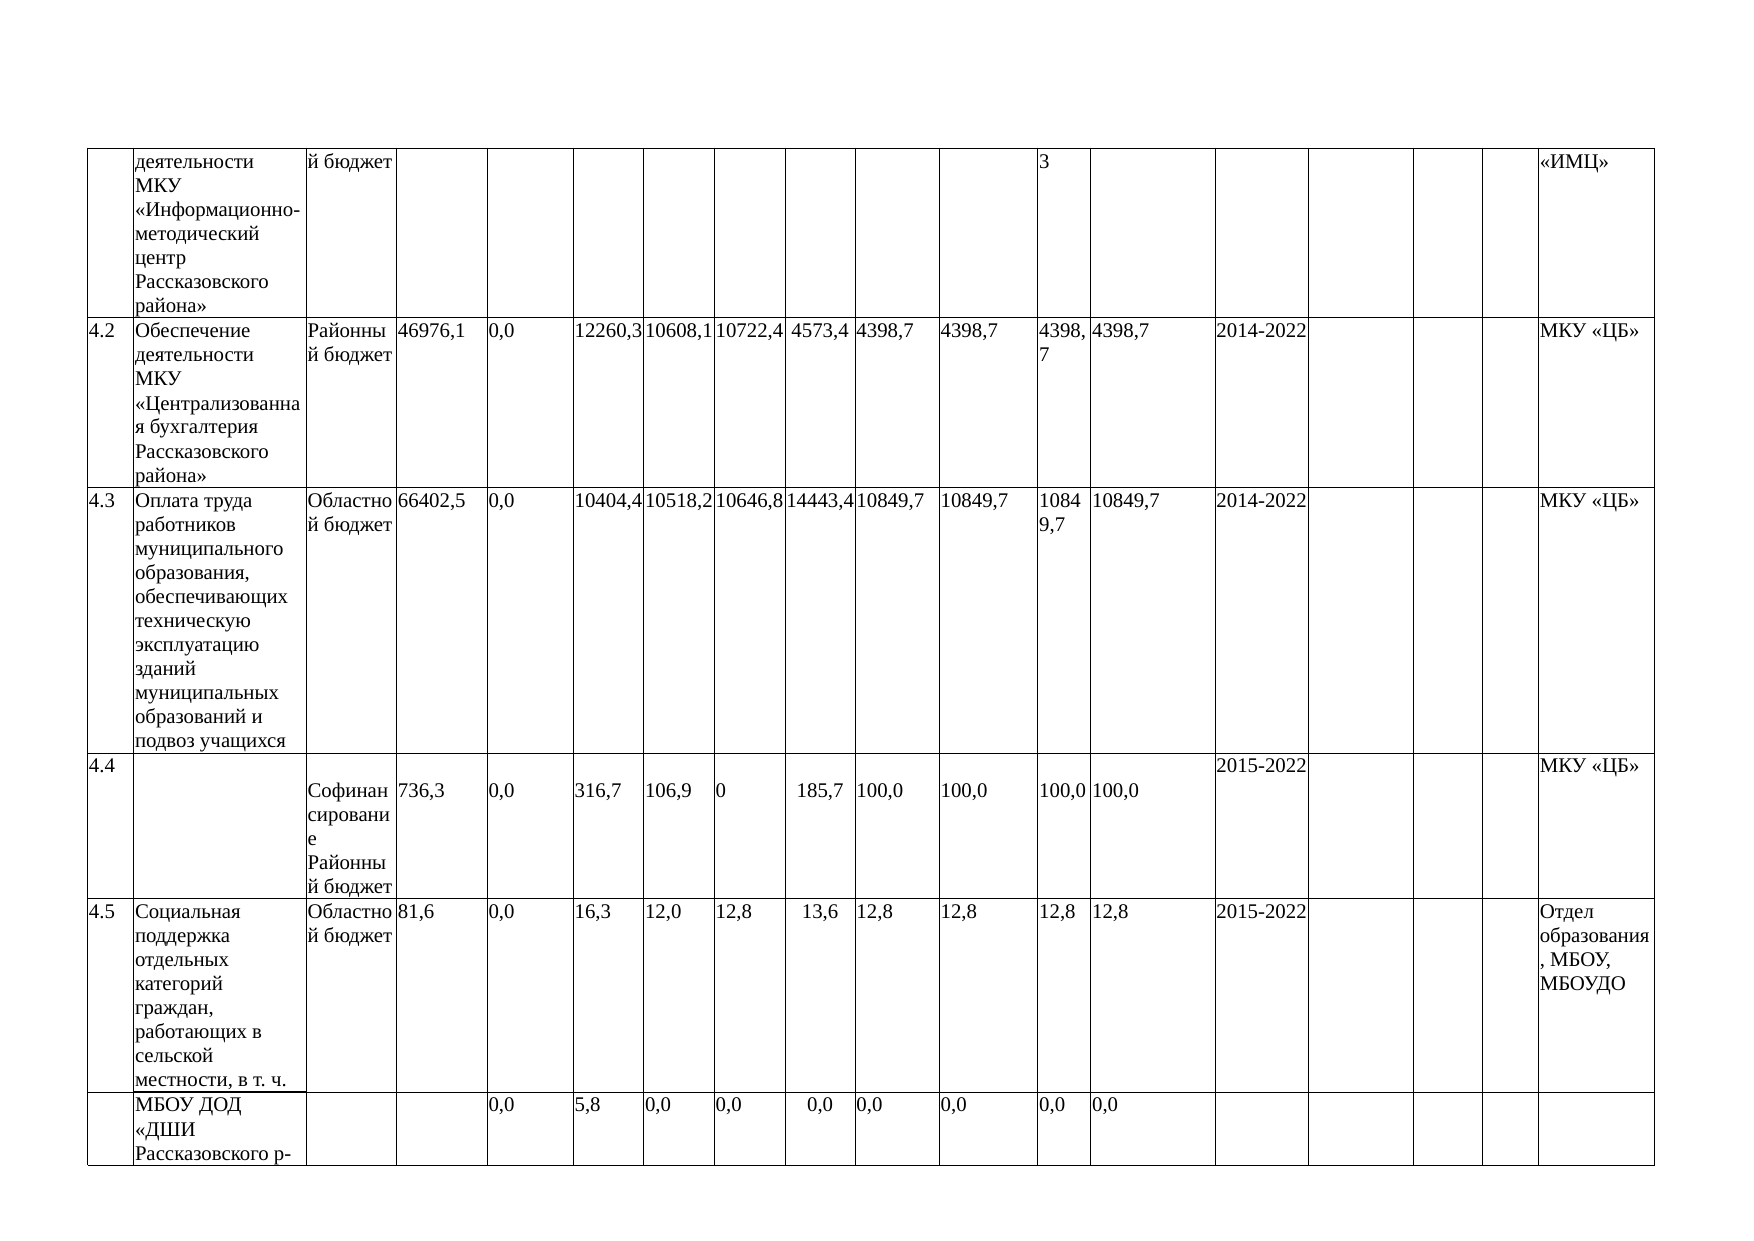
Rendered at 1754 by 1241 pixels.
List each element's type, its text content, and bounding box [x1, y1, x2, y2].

table_cell 4398,7 [1091, 318, 1215, 487]
table_cell 12,8 [1038, 899, 1090, 1091]
table_cell [75, 487, 87, 752]
table_cell [75, 753, 87, 898]
table_cell [75, 148, 87, 317]
table_cell 12,0 [644, 899, 714, 1091]
table_cell [1483, 754, 1538, 898]
table_cell 0,0 [940, 1093, 1037, 1164]
table_cell [1483, 488, 1538, 752]
table_cell Оплата труда работников муниципального образования, обеспечивающих техническую эксплуатацию зданий муниципальных образований и подвоз учащихся [134, 488, 306, 752]
table_cell 2015-2022 [1216, 754, 1308, 898]
table_cell 12,8 [856, 899, 939, 1091]
table_cell [1309, 1093, 1413, 1164]
table_cell 4398,7 [940, 318, 1037, 487]
table_cell [644, 149, 714, 317]
table_cell 4398,7 [1038, 318, 1090, 487]
table_cell [397, 1093, 487, 1164]
table_cell [715, 149, 785, 317]
table_cell [1091, 149, 1215, 317]
table_cell 81,6 [397, 899, 487, 1091]
table_cell [1483, 1093, 1538, 1164]
table_cell 10849,7 [856, 488, 939, 752]
table_cell 12,8 [715, 899, 785, 1091]
table_cell 0,0 [786, 1093, 855, 1164]
table_cell [1655, 753, 1684, 898]
table_cell [88, 1093, 133, 1164]
table_cell 10849,7 [1038, 488, 1090, 752]
table_cell [397, 149, 487, 317]
table_cell 10608,1 [644, 318, 714, 487]
table_cell МКУ «ЦБ» [1539, 488, 1654, 752]
table_cell 185,7 [786, 754, 855, 898]
table_cell [1309, 318, 1413, 487]
table_cell «ИМЦ» [1539, 149, 1654, 317]
table_cell 66402,5 [397, 488, 487, 752]
table_cell [1539, 1093, 1654, 1164]
table_cell [1655, 317, 1684, 487]
table_cell деятельности МКУ «Информационно-методический центр Рассказовского района» [134, 149, 306, 317]
table_cell Отдел образования, МБОУ, МБОУДО [1539, 899, 1654, 1091]
table_cell [1655, 1091, 1684, 1164]
table_cell 0,0 [1091, 1093, 1215, 1164]
table_cell [940, 149, 1037, 317]
table_cell [786, 149, 855, 317]
table_cell [1655, 487, 1684, 752]
table_cell [75, 1091, 87, 1164]
table_cell Социальная поддержка отдельных категорий граждан, работающих в сельской местности, в т. ч. [134, 899, 306, 1091]
table_cell 0,0 [644, 1093, 714, 1164]
table_cell [1655, 898, 1684, 1091]
table_cell 10722,4 [715, 318, 785, 487]
table_cell [1414, 754, 1482, 898]
table_cell [88, 149, 133, 317]
table_cell 0,0 [488, 488, 573, 752]
table_cell 16,3 [574, 899, 643, 1091]
table_cell [1216, 149, 1308, 317]
table_cell 0,0 [488, 318, 573, 487]
table_cell [1414, 149, 1482, 317]
table_cell 13,6 [786, 899, 855, 1091]
table_cell 12,8 [940, 899, 1037, 1091]
table_cell [1216, 1093, 1308, 1164]
table_cell Районный бюджет [307, 318, 396, 487]
table_cell [574, 149, 643, 317]
table_cell й бюджет [307, 149, 396, 317]
table_cell 12260,3 [574, 318, 643, 487]
table_cell 0,0 [488, 754, 573, 898]
table_cell [1414, 318, 1482, 487]
table_cell МБОУ ДОД «ДШИ Рассказовского р- [134, 1093, 306, 1164]
table_cell Обеспечение деятельности МКУ «Централизованная бухгалтерия Рассказовского района» [134, 318, 306, 487]
table_cell [1309, 488, 1413, 752]
table_cell 10518,2 [644, 488, 714, 752]
table_cell 46976,1 [397, 318, 487, 487]
table_cell 10646,8 [715, 488, 785, 752]
table_cell [134, 754, 306, 898]
table_cell [1483, 899, 1538, 1091]
table_cell 0,0 [715, 1093, 785, 1164]
table_cell [1655, 148, 1684, 317]
table_cell [856, 149, 939, 317]
table_cell 106,9 [644, 754, 714, 898]
table_cell МКУ «ЦБ» [1539, 318, 1654, 487]
table_cell 4573,4 [786, 318, 855, 487]
table_cell 2014-2022 [1216, 318, 1308, 487]
table_cell Областной бюджет [307, 488, 396, 752]
table_cell 10849,7 [1091, 488, 1215, 752]
table_cell 5,8 [574, 1093, 643, 1164]
table_cell 0,0 [488, 899, 573, 1091]
table_cell [1414, 899, 1482, 1091]
table_cell [1414, 488, 1482, 752]
table_cell 100,0 [856, 754, 939, 898]
table_cell Софинансирование Районный бюджет [307, 754, 396, 898]
table_cell [1483, 149, 1538, 317]
table_cell 4.4 [88, 754, 133, 898]
table_cell 0 [715, 754, 785, 898]
table_cell [488, 149, 573, 317]
table_cell [307, 1093, 396, 1164]
table_cell [75, 898, 87, 1091]
table_cell 3 [1038, 149, 1090, 317]
table_cell Областной бюджет [307, 899, 396, 1091]
table_cell [1309, 149, 1413, 317]
table_cell 100,0 [1091, 754, 1215, 898]
table_cell [1414, 1093, 1482, 1164]
table_cell 0,0 [488, 1093, 573, 1164]
table_cell 4.3 [88, 488, 133, 752]
table_cell 2015-2022 [1216, 899, 1308, 1091]
table_cell МКУ «ЦБ» [1539, 754, 1654, 898]
table_cell 4.2 [88, 318, 133, 487]
table_cell 14443,4 [786, 488, 855, 752]
table_cell 736,3 [397, 754, 487, 898]
table_cell 12,8 [1091, 899, 1215, 1091]
table_cell 100,0 [940, 754, 1037, 898]
table_cell [1309, 899, 1413, 1091]
table_cell 316,7 [574, 754, 643, 898]
table_cell [1483, 318, 1538, 487]
table_cell 2014-2022 [1216, 488, 1308, 752]
table_cell 0,0 [856, 1093, 939, 1164]
table_cell 4398,7 [856, 318, 939, 487]
table_cell [75, 317, 87, 487]
table_cell 10849,7 [940, 488, 1037, 752]
table_cell 100,0 [1038, 754, 1090, 898]
table_cell 10404,4 [574, 488, 643, 752]
table_cell 0,0 [1038, 1093, 1090, 1164]
table_cell 4.5 [88, 899, 133, 1091]
table_cell [1309, 754, 1413, 898]
